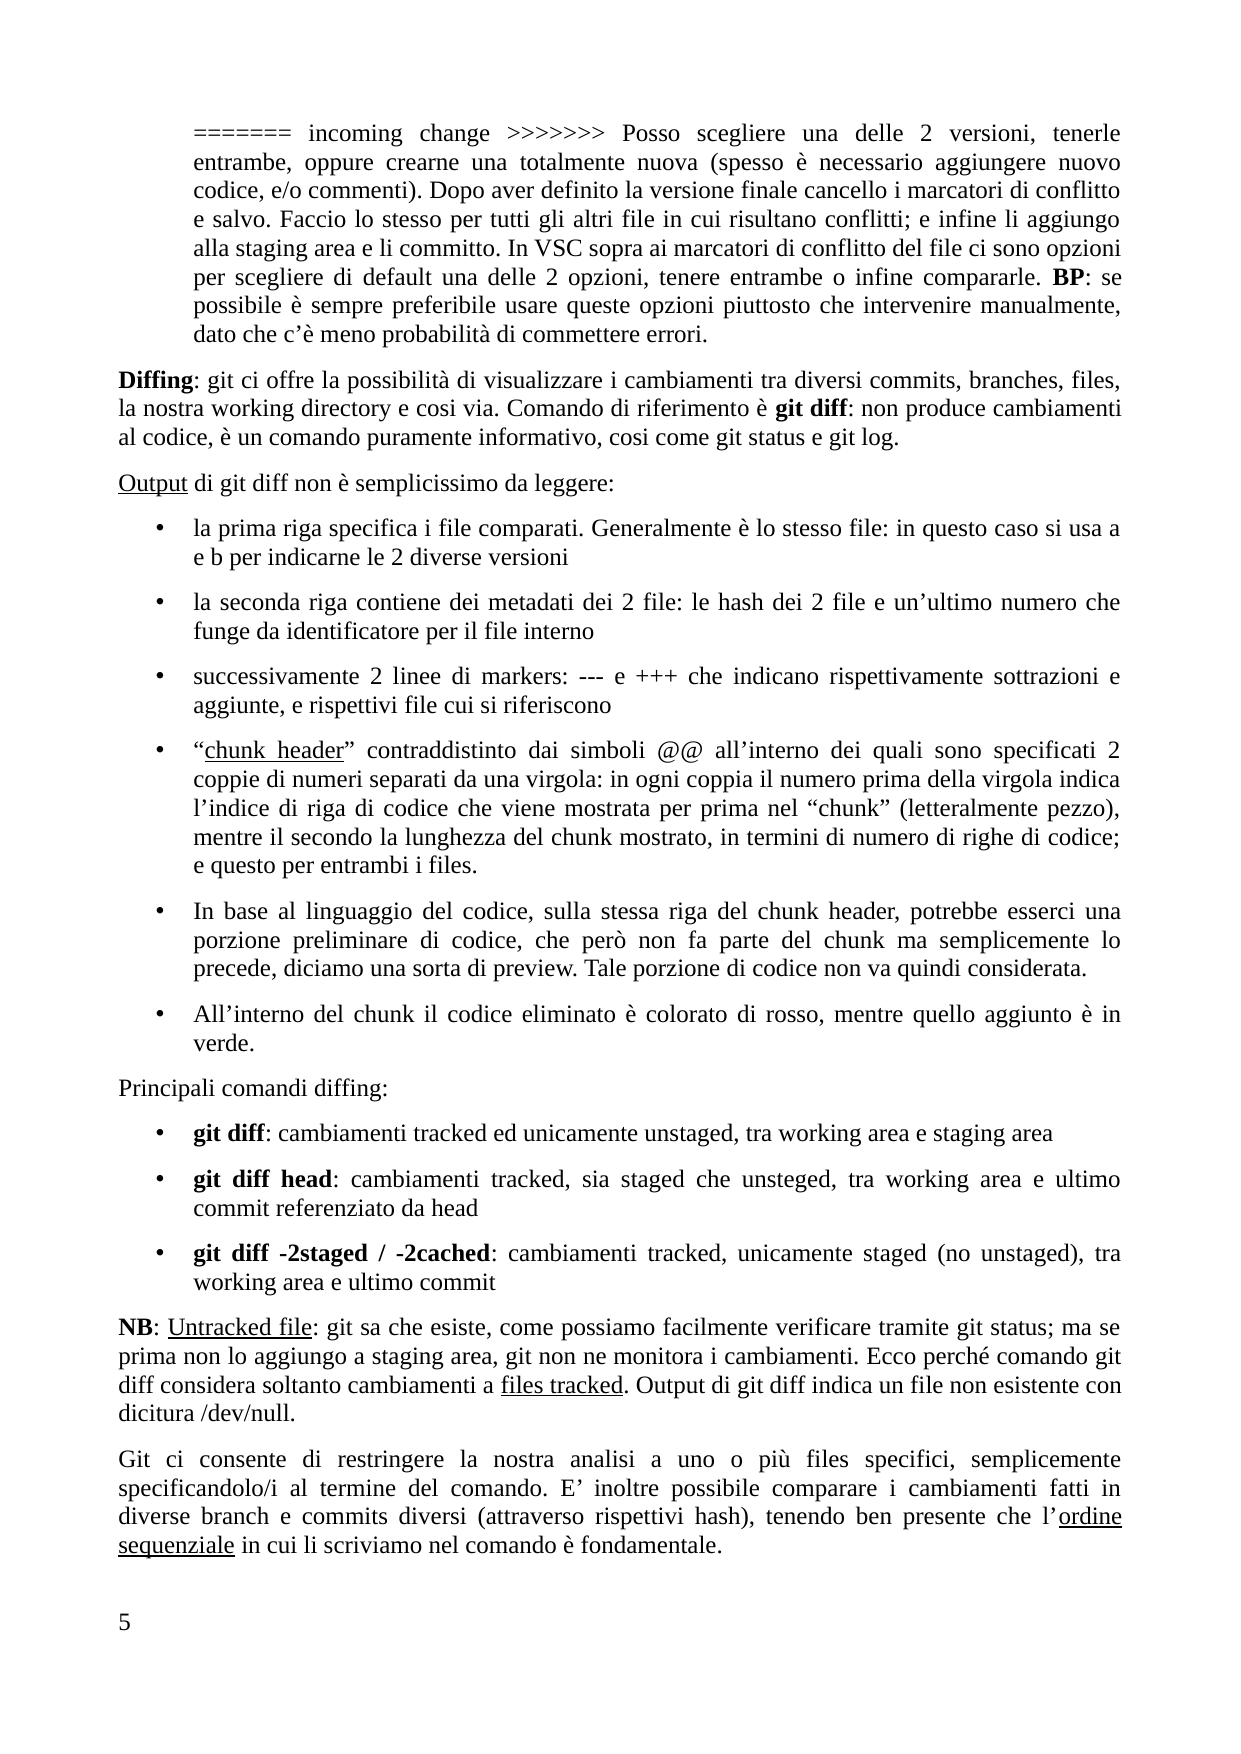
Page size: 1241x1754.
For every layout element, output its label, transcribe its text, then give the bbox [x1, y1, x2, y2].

list git diff: cambiamenti tracked ed unicamente unstaged, tra working area e staging area [156, 1118, 1122, 1147]
text Git ci consente di restringere la nostra analisi a uno o più files specifici, semplicemente specificandolo/i al termine del comando. E’ inoltre possibile comparare i cambiamenti fatti in diverse branch e commits diversi (attraverso rispettivi hash), tenendo ben presente che l’ordine sequenziale in cui li scriviamo nel comando è fondamentale. [118, 1444, 1122, 1559]
list “chunk header” contraddistinto dai simboli @@ all’interno dei quali sono specificati 2 coppie di numeri separati da una virgola: in ogni coppia il numero prima della virgola indica l’indice di riga di codice che viene mostrata per prima nel “chunk” (letteralmente pezzo), mentre il secondo la lunghezza del chunk mostrato, in termini di numero di righe di codice; e questo per entrambi i files. [156, 736, 1122, 879]
list git diff -2staged / -2cached: cambiamenti tracked, unicamente staged (no unstaged), tra working area e ultimo commit [156, 1238, 1122, 1296]
list ======= incoming change >>>>>>> Posso scegliere una delle 2 versioni, tenerle entrambe, oppure crearne una totalmente nuova (spesso è necessario aggiungere nuovo codice, e/o commenti). Dopo aver definito la versione finale cancello i marcatori di conflitto e salvo. Faccio lo stesso per tutti gli altri file in cui risultano conflitti; e infine li aggiungo alla staging area e li committo. In VSC sopra ai marcatori di conflitto del file ci sono opzioni per scegliere di default una delle 2 opzioni, tenere entrambe o infine compararle. BP: se possibile è sempre preferibile usare queste opzioni piuttosto che intervenire manualmente, dato che c’è meno probabilità di commettere errori. [156, 118, 1122, 348]
text Principali comandi diffing: [118, 1073, 1122, 1102]
list la prima riga specifica i file comparati. Generalmente è lo stesso file: in questo caso si usa a e b per indicarne le 2 diverse versioni [156, 513, 1122, 571]
text Diffing: git ci offre la possibilità di visualizzare i cambiamenti tra diversi commits, branches, files, la nostra working directory e cosi via. Comando di riferimento è git diff: non produce cambiamenti al codice, è un comando puramente informativo, cosi come git status e git log. [118, 365, 1122, 451]
list la seconda riga contiene dei metadati dei 2 file: le hash dei 2 file e un’ultimo numero che funge da identificatore per il file interno [156, 587, 1122, 645]
list git diff head: cambiamenti tracked, sia staged che unsteged, tra working area e ultimo commit referenziato da head [156, 1164, 1122, 1221]
list All’interno del chunk il codice eliminato è colorato di rosso, mentre quello aggiunto è in verde. [156, 999, 1122, 1056]
text Output di git diff non è semplicissimo da leggere: [118, 468, 1122, 496]
list successivamente 2 linee di markers: --- e +++ che indicano rispettivamente sottrazioni e aggiunte, e rispettivi file cui si riferiscono [156, 661, 1122, 719]
list In base al linguaggio del codice, sulla stessa riga del chunk header, potrebbe esserci una porzione preliminare di codice, che però non fa parte del chunk ma semplicemente lo precede, diciamo una sorta di preview. Tale porzione di codice non va quindi considerata. [156, 896, 1122, 982]
text NB: Untracked file: git sa che esiste, come possiamo facilmente verificare tramite git status; ma se prima non lo aggiungo a staging area, git non ne monitora i cambiamenti. Ecco perché comando git diff considera soltanto cambiamenti a files tracked. Output di git diff indica un file non esistente con dicitura /dev/null. [118, 1312, 1122, 1427]
